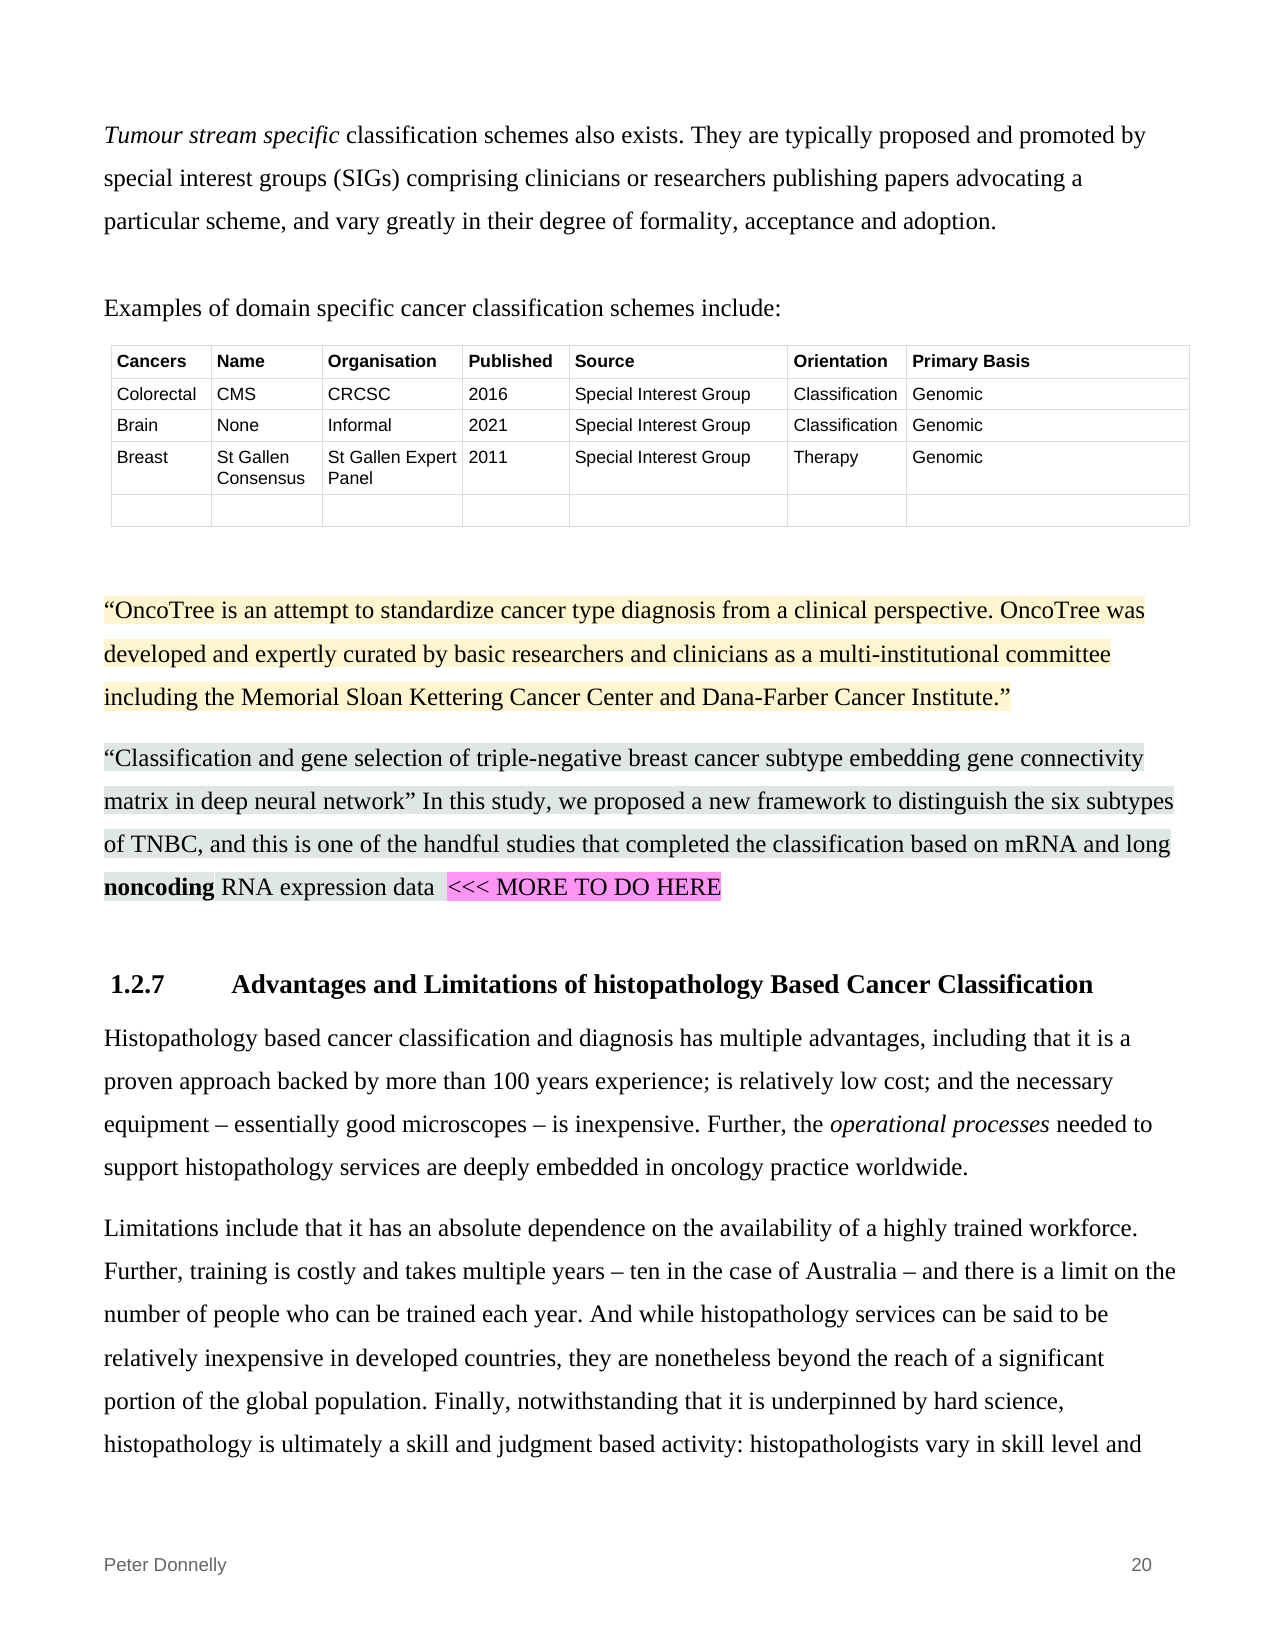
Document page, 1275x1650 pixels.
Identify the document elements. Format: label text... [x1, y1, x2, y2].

text Tumour stream specific classification schemes also exists. They are typically proposed and promoted by special interest groups (SIGs) comprising clinicians or researchers publishing papers advocating a particular scheme, and vary greatly in their degree of formality, acceptance and adoption. [103, 120, 1181, 235]
table_cell Special Interest Group [570, 442, 787, 494]
table_cell Classification [788, 410, 906, 441]
subtitle Advantages and Limitations of histopathology Based Cancer Classification [103, 968, 1181, 999]
table_cell 2011 [463, 442, 569, 494]
table_cell [907, 495, 1189, 526]
table_cell [112, 495, 211, 526]
table_cell [788, 495, 906, 526]
table_cell CRCSC [323, 379, 462, 409]
table_cell [570, 495, 787, 526]
table_cell Informal [323, 410, 462, 441]
table_cell Therapy [788, 442, 906, 494]
text Limitations include that it has an absolute dependence on the availability of a highly trained workforce. Further, training is costly and takes multiple years – ten in the case of Australia – and there is a limit on the number of people who can be trained each year. And while histopathology services can be said to be relatively inexpensive in developed countries, they are nonetheless beyond the reach of a significant portion of the global population. Finally, notwithstanding that it is underpinned by hard science, histopathology is ultimately a skill and judgment based activity: histopathologists vary in skill level and [103, 1213, 1181, 1458]
table_header Organisation [323, 346, 462, 377]
table_cell 2021 [463, 410, 569, 441]
table_cell St Gallen Expert Panel [323, 442, 462, 494]
table_cell [212, 495, 322, 526]
table_header Source [570, 346, 787, 377]
text Examples of domain specific cancer classification schemes include: [103, 293, 1181, 322]
table_cell Special Interest Group [570, 410, 787, 441]
table_cell Genomic [907, 379, 1189, 409]
table_cell St Gallen Consensus [212, 442, 322, 494]
table_header Primary Basis [907, 346, 1189, 377]
text “OncoTree is an attempt to standardize cancer type diagnosis from a clinical perspective. OncoTree was developed and expertly curated by basic researchers and clinicians as a multi-institutional committee including the Memorial Sloan Kettering Cancer Center and Dana-Farber Cancer Institute.” [103, 596, 1181, 711]
table_cell Genomic [907, 410, 1189, 441]
table_cell 2016 [463, 379, 569, 409]
table_header Published [463, 346, 569, 377]
table_cell Genomic [907, 442, 1189, 494]
table_cell CMS [212, 379, 322, 409]
table_header Orientation [788, 346, 906, 377]
table_cell [323, 495, 462, 526]
table_cell Special Interest Group [570, 379, 787, 409]
table_cell Breast [112, 442, 211, 494]
table_cell None [212, 410, 322, 441]
table_cell [463, 495, 569, 526]
text “Classification and gene selection of triple-negative breast cancer subtype embedding gene connectivity matrix in deep neural network” In this study, we proposed a new framework to distinguish the six subtypes of TNBC, and this is one of the handful studies that completed the classification based on mRNA and long noncoding RNA expression data <<< MORE TO DO HERE [103, 743, 1181, 901]
table_header Cancers [112, 346, 211, 377]
table_cell Brain [112, 410, 211, 441]
table_header Name [212, 346, 322, 377]
table_cell Classification [788, 379, 906, 409]
table_cell Colorectal [112, 379, 211, 409]
text Histopathology based cancer classification and diagnosis has multiple advantages, including that it is a proven approach backed by more than 100 years experience; is relatively low cost; and the necessary equipment – essentially good microscopes – is inexpensive. Further, the operational processes needed to support histopathology services are deeply embedded in oncology practice worldwide. [103, 1023, 1181, 1181]
